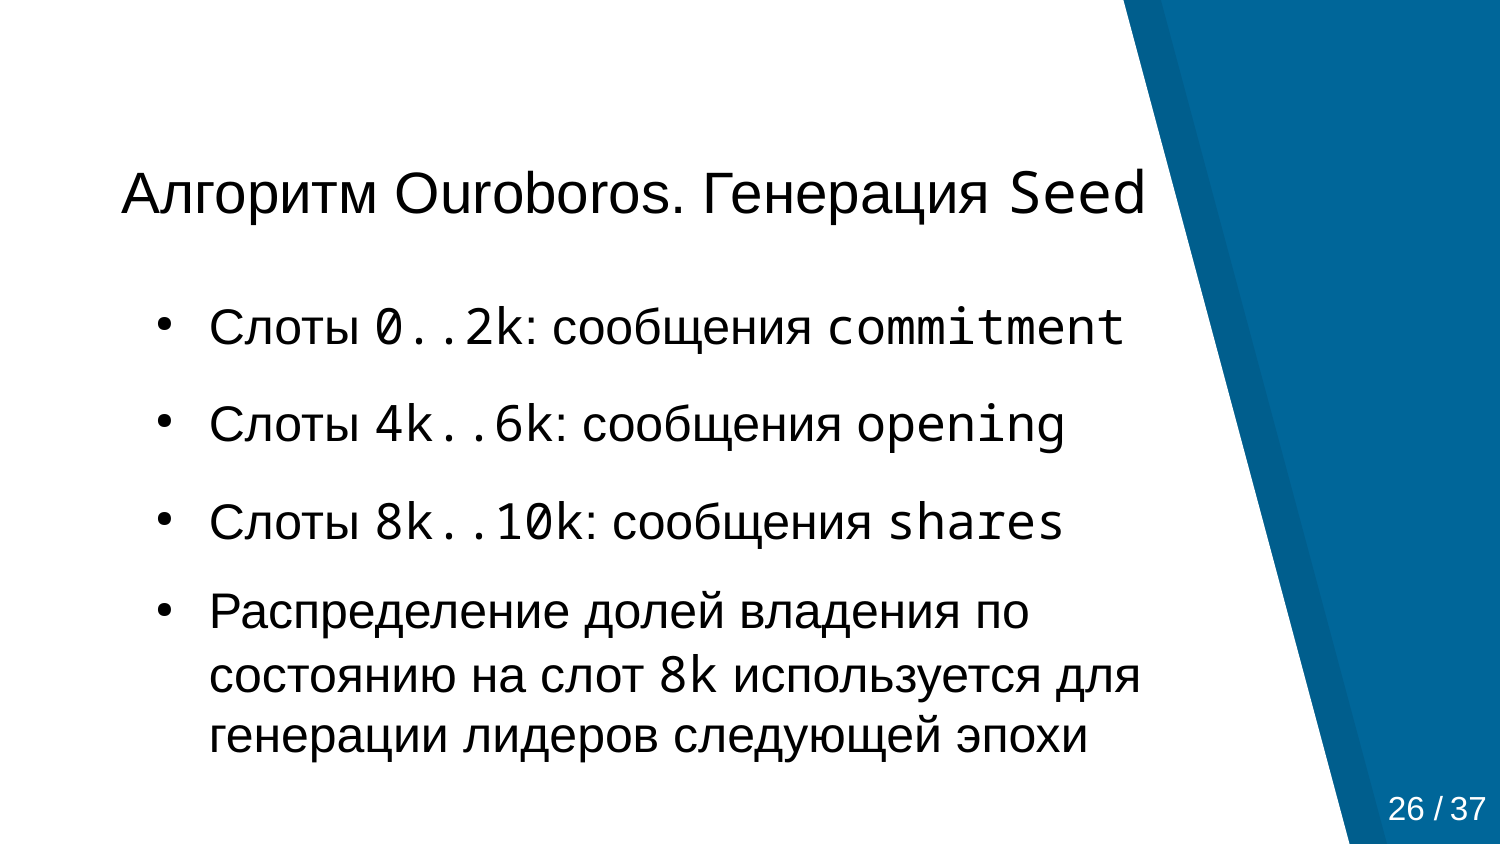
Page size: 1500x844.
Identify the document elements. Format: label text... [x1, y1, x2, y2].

list Слоты 0..2k: сообщения commitment Слоты 4k..6k: сообщения opening Слоты 8k..10k: сообщения shares Распределение долей владения по состоянию на слот 8k используется для генерации лидеров следующей эпохи [137, 290, 1193, 792]
title Алгоритм Ouroboros. Генерация Seed [121, 110, 1193, 272]
